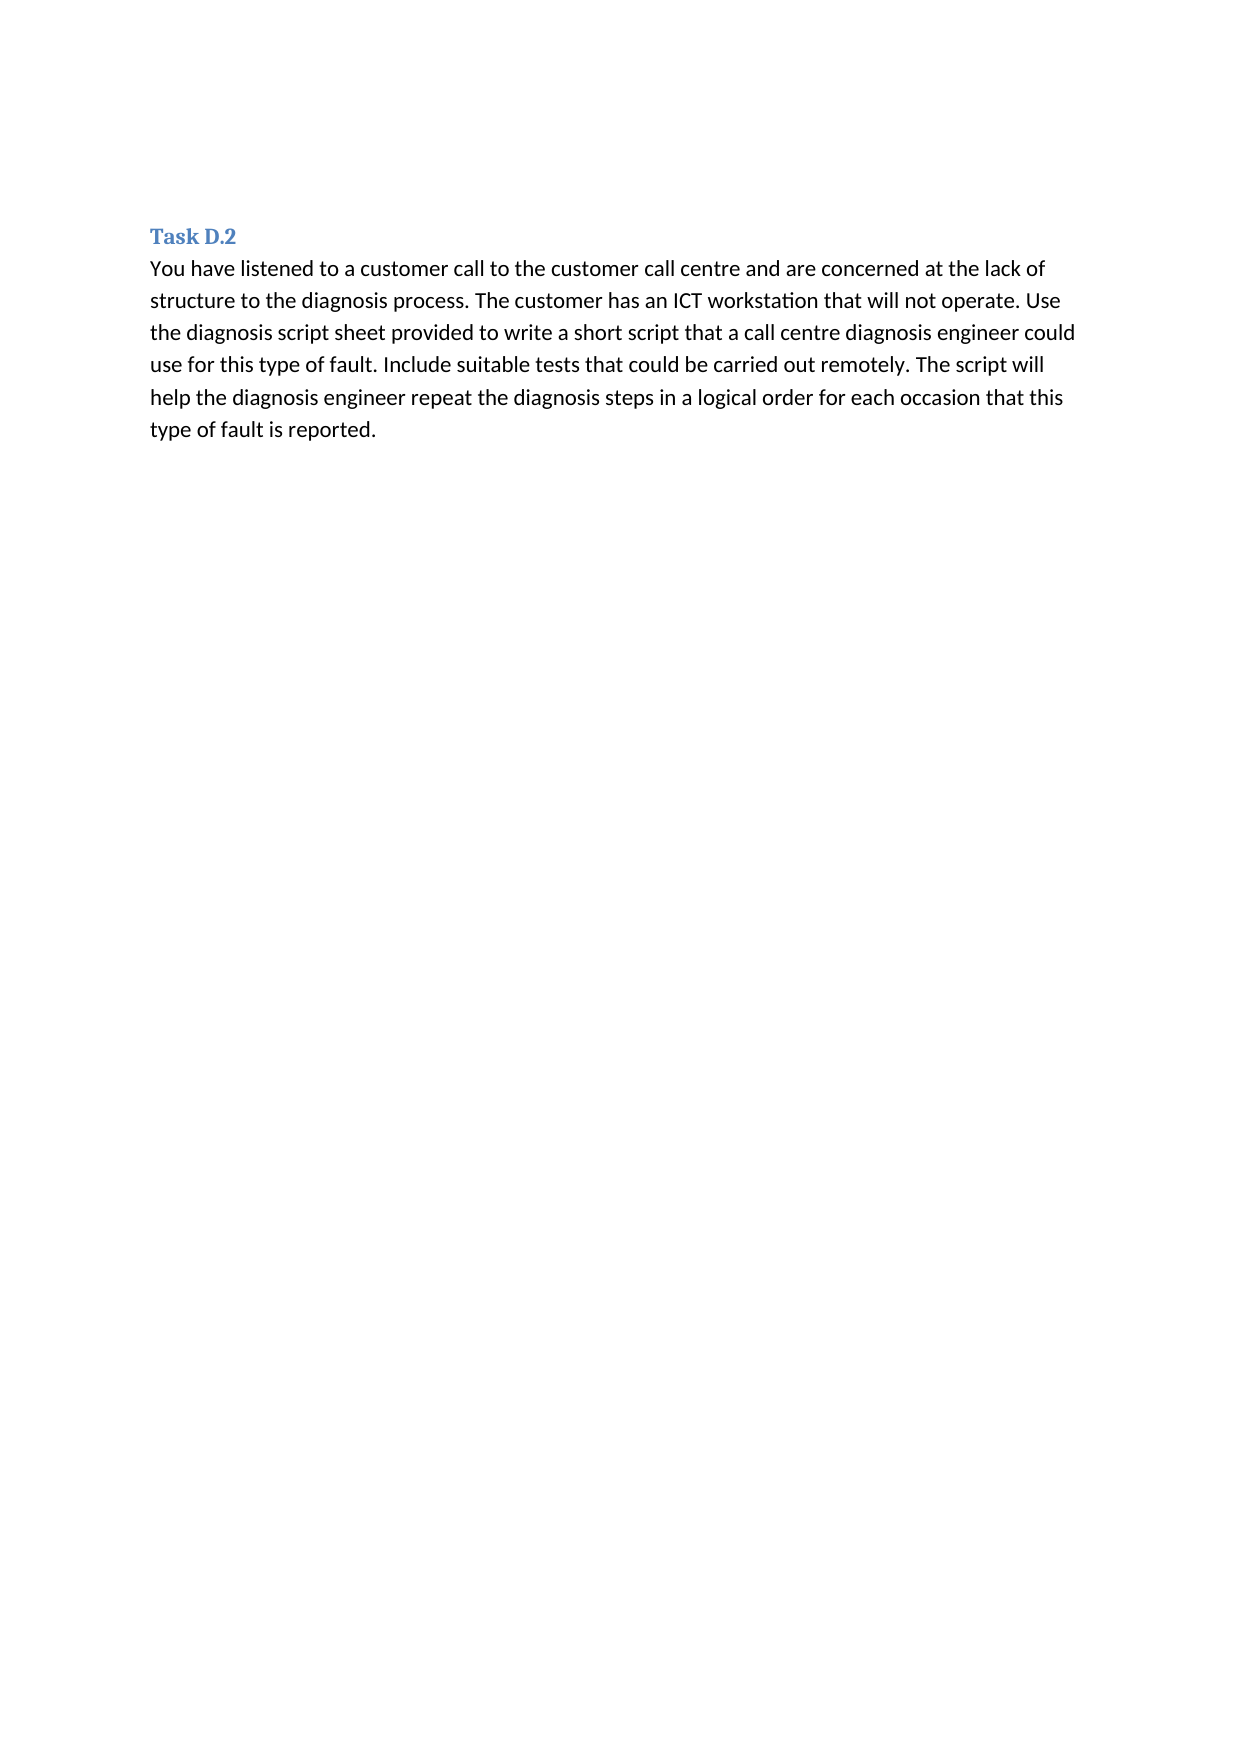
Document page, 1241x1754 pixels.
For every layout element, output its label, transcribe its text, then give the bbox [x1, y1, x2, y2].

subtitle Task D.2 [150, 224, 1090, 250]
text You have listened to a customer call to the customer call centre and are concerned at the lack of structure to the diagnosis process. The customer has an ICT workstation that will not operate. Use the diagnosis script sheet provided to write a short script that a call centre diagnosis engineer could use for this type of fault. Include suitable tests that could be carried out remotely. The script will help the diagnosis engineer repeat the diagnosis steps in a logical order for each occasion that this type of fault is reported. [150, 254, 1090, 443]
